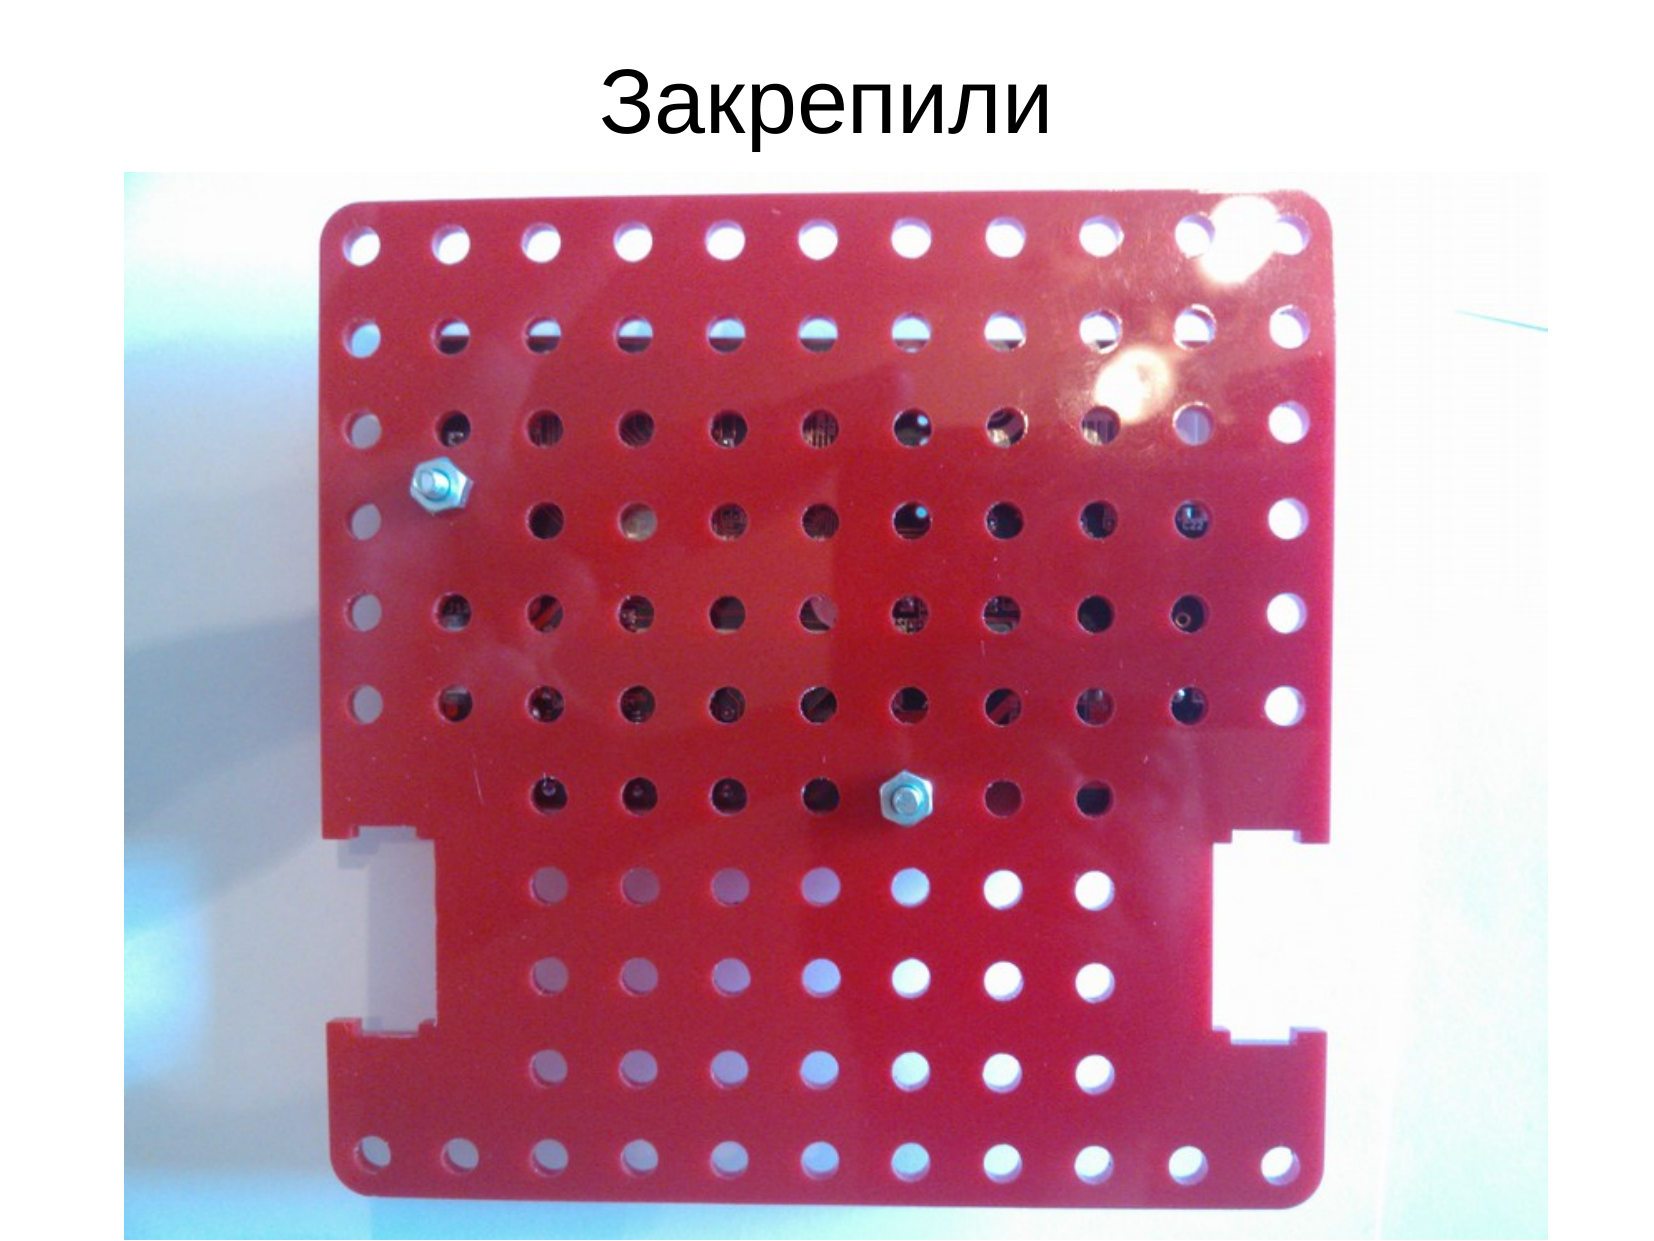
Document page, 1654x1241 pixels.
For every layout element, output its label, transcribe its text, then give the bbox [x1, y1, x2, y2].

picture [124, 172, 1548, 1241]
title Закрепили [82, 49, 1571, 154]
